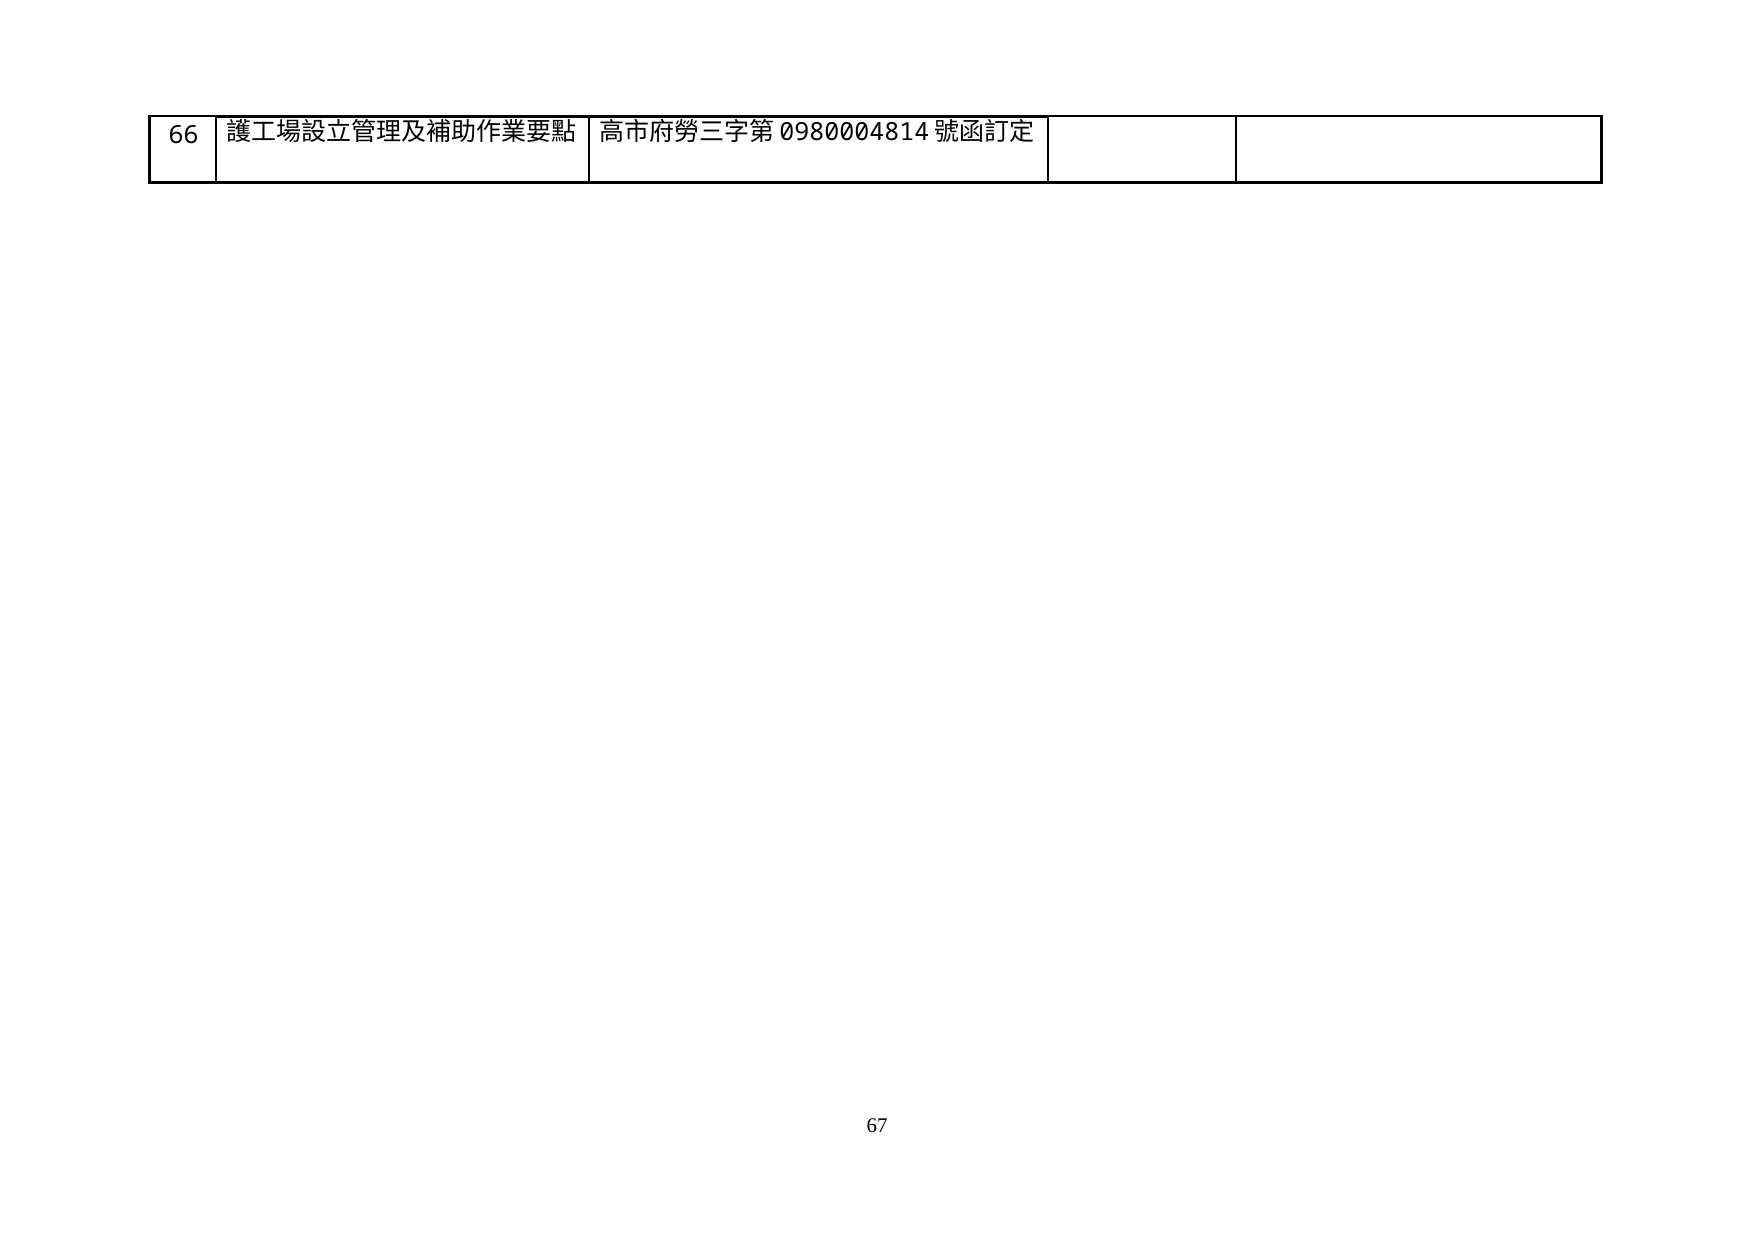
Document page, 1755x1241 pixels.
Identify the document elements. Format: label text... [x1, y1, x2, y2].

table_cell 高市府勞三字第0980004814號函訂定 [590, 118, 1047, 181]
table_cell [1049, 117, 1235, 181]
table_cell [1237, 117, 1600, 181]
table_cell 護工場設立管理及補助作業要點 [217, 118, 588, 181]
table_cell 66 [151, 117, 215, 181]
